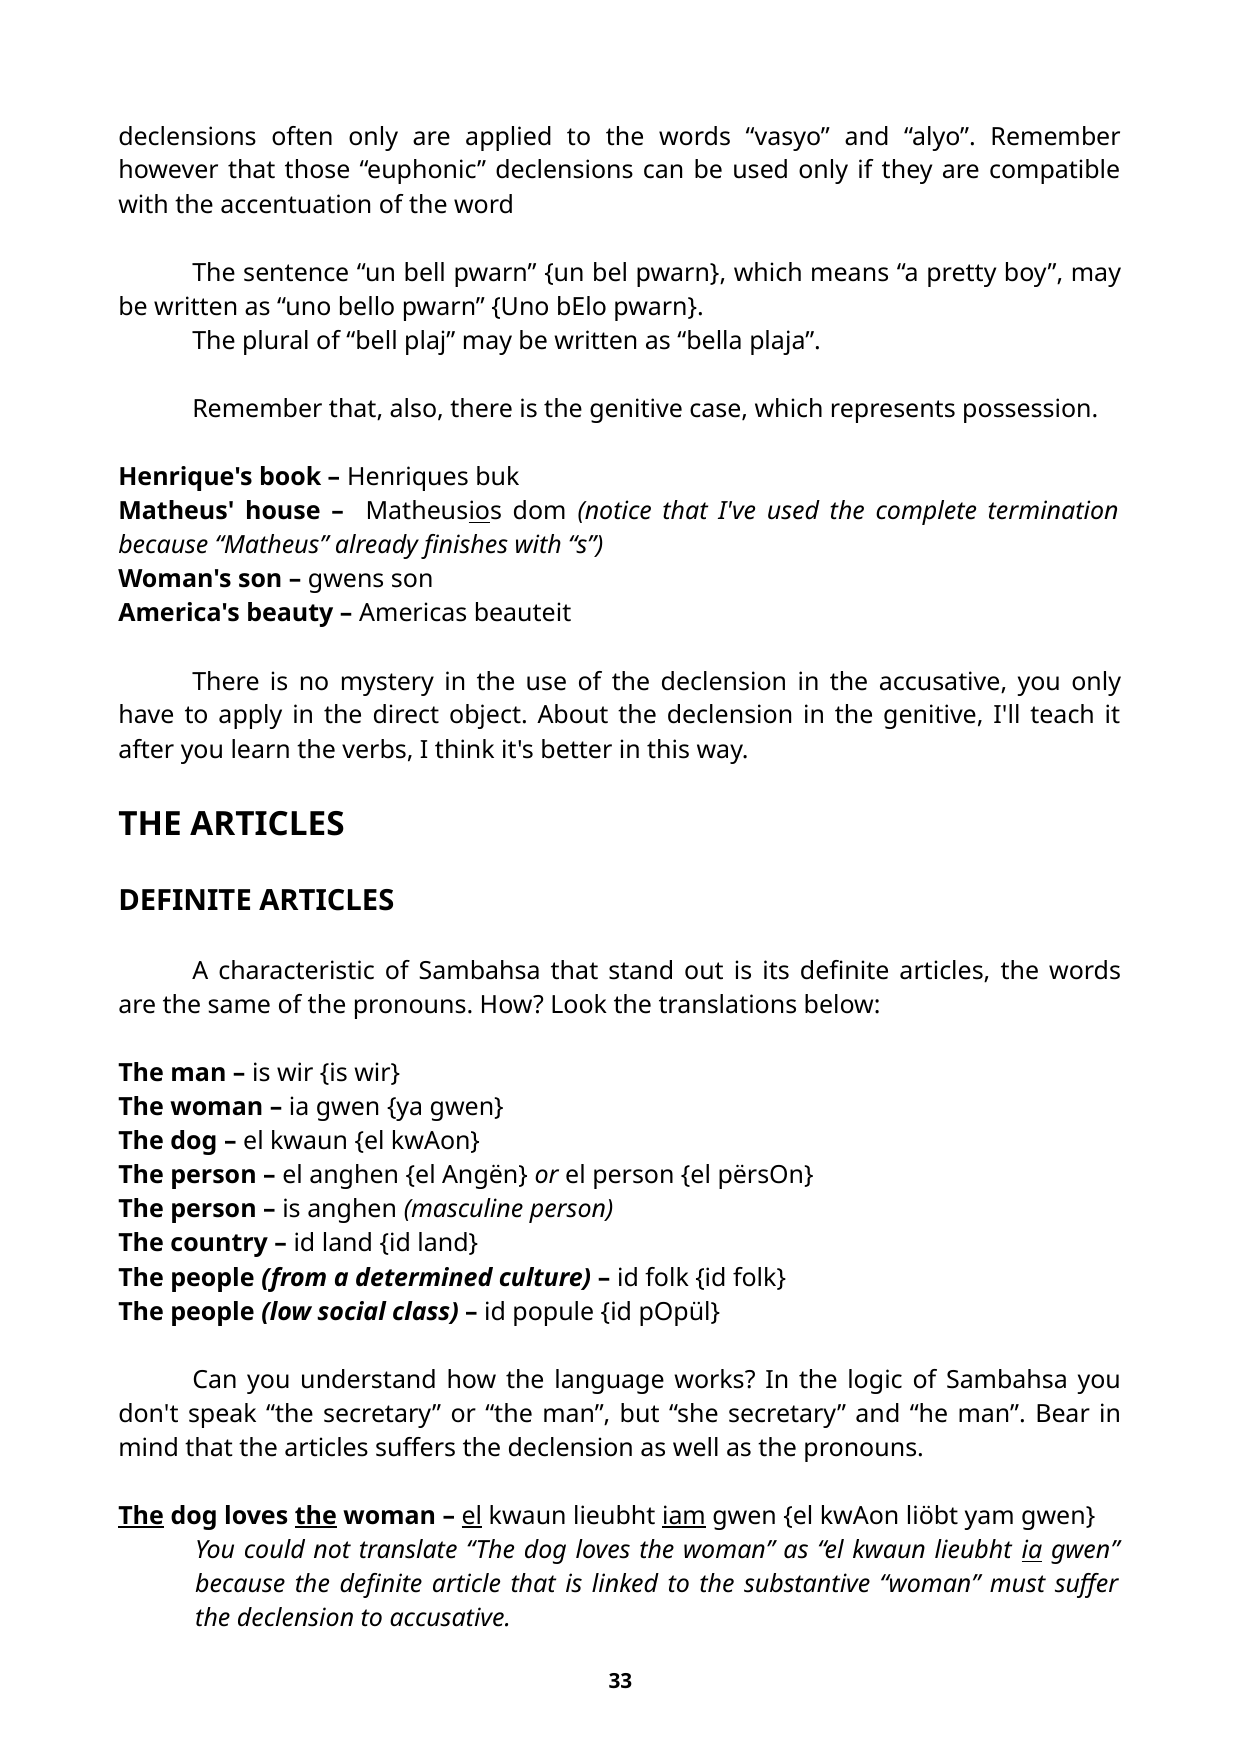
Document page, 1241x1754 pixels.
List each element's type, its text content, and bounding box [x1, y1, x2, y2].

text You could not translate “The dog loves the woman” as “el kwaun lieubht ia gwen” because the definite article that is linked to the substantive “woman” must suffer the declension to accusative. [195, 1532, 1122, 1634]
text The person – is anghen (masculine person) [118, 1191, 1122, 1225]
text Henrique's book – Henriques buk [118, 459, 1122, 493]
text The woman – ia gwen {ya gwen} [118, 1089, 1122, 1123]
text There is no mystery in the use of the declension in the accusative, you only have to apply in the direct object. About the declension in the genitive, I'll teach it after you learn the verbs, I think it's better in this way. [118, 663, 1122, 765]
text Matheus' house – Matheusios dom (notice that I've used the complete termination because “Matheus” already finishes with “s”) [118, 493, 1122, 561]
text declensions often only are applied to the words “vasyo” and “alyo”. Remember however that those “euphonic” declensions can be used only if they are compatible with the accentuation of the word [118, 118, 1122, 220]
subtitle DEFINITE ARTICLES [118, 879, 1122, 918]
text The person – el anghen {el Angën} or el person {el përsOn} [118, 1157, 1122, 1191]
text The sentence “un bell pwarn” {un bel pwarn}, which means “a pretty boy”, may be written as “uno bello pwarn” {Uno bElo pwarn}. [118, 254, 1122, 322]
text The dog loves the woman – el kwaun lieubht iam gwen {el kwAon liöbt yam gwen} [118, 1498, 1122, 1532]
text Remember that, also, there is the genitive case, which represents possession. [118, 391, 1122, 425]
text America's beauty – Americas beauteit [118, 595, 1122, 629]
text The plural of “bell plaj” may be written as “bella plaja”. [118, 322, 1122, 357]
text Can you understand how the language works? In the logic of Sambahsa you don't speak “the secretary” or “the man”, but “she secretary” and “he man”. Bear in mind that the articles suffers the declension as well as the pronouns. [118, 1361, 1122, 1463]
text The dog – el kwaun {el kwAon} [118, 1123, 1122, 1157]
text The people (from a determined culture) – id folk {id folk} [118, 1259, 1122, 1293]
text The country – id land {id land} [118, 1225, 1122, 1259]
text The man – is wir {is wir} [118, 1055, 1122, 1089]
text The people (low social class) – id popule {id pOpül} [118, 1293, 1122, 1327]
text Woman's son – gwens son [118, 561, 1122, 595]
subtitle THE ARTICLES [118, 799, 1122, 845]
text A characteristic of Sambahsa that stand out is its definite articles, the words are the same of the pronouns. How? Look the translations below: [118, 953, 1122, 1021]
